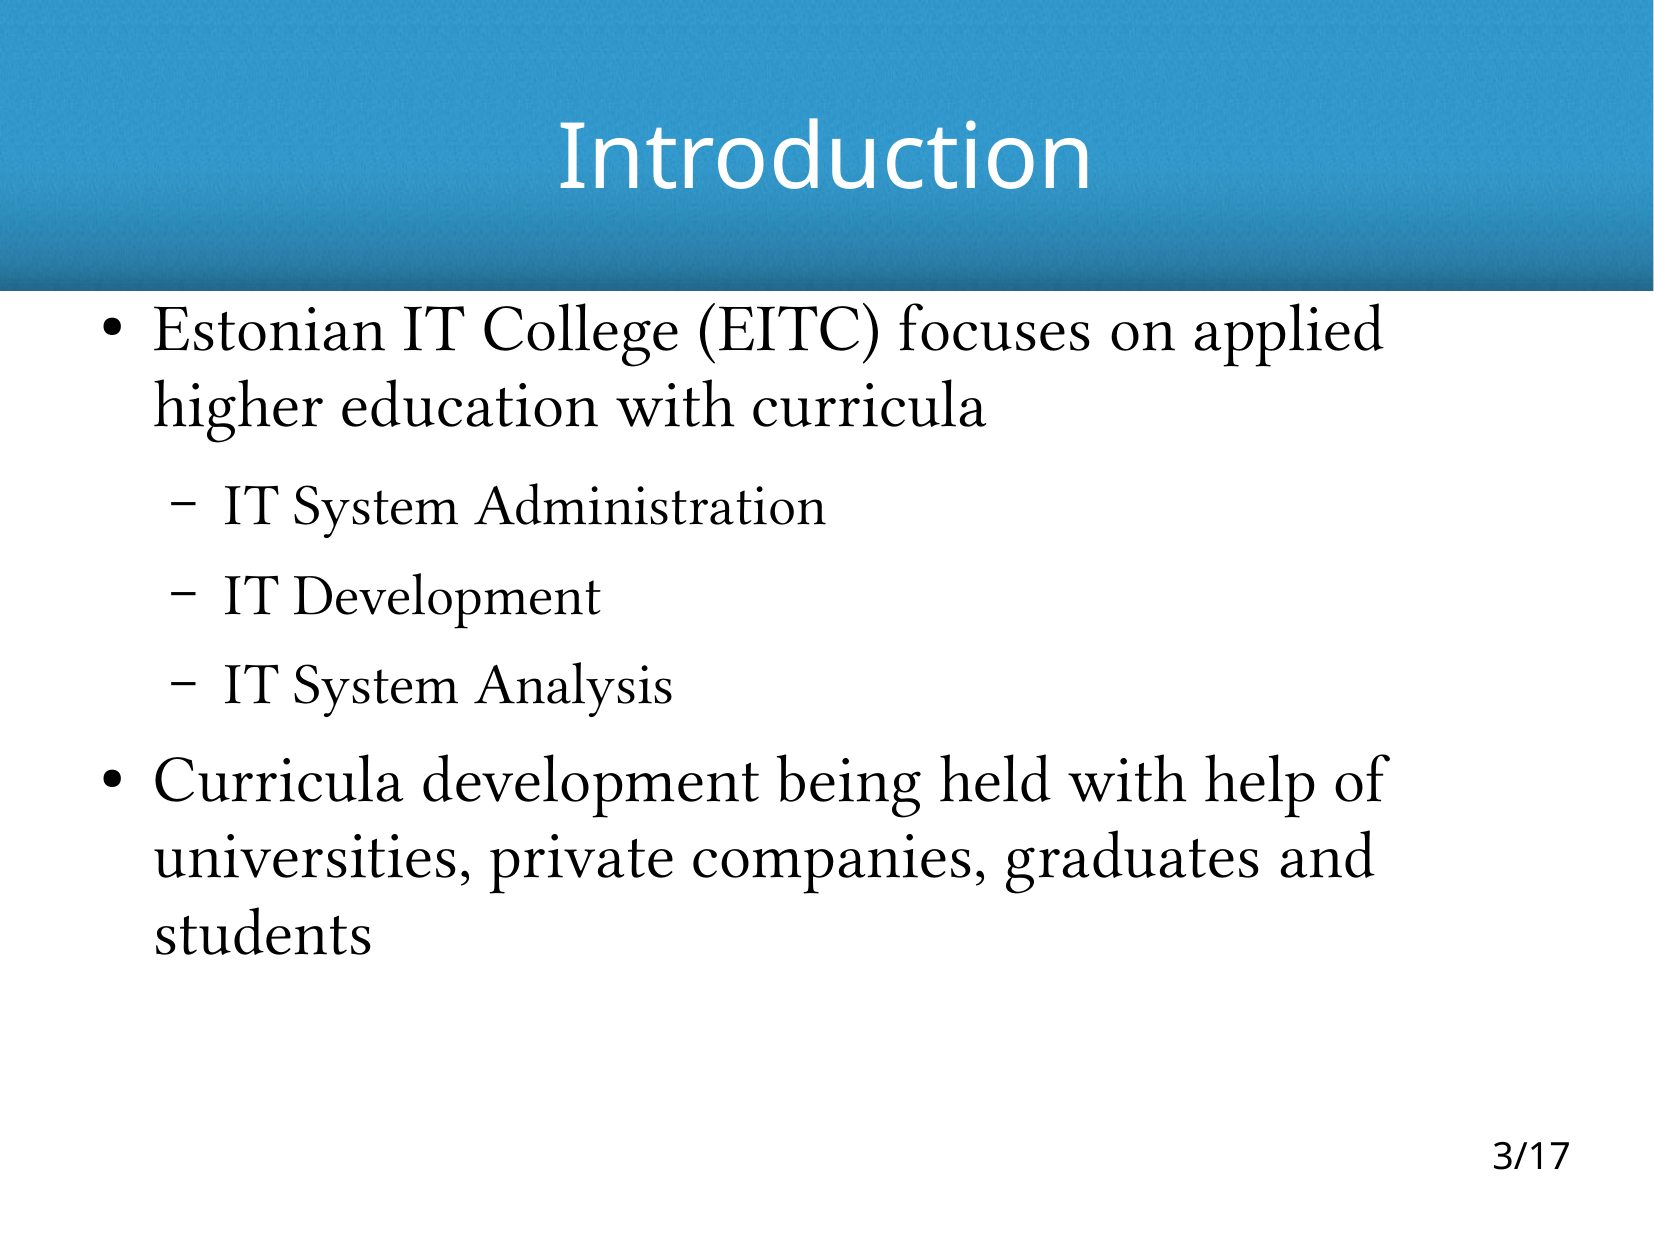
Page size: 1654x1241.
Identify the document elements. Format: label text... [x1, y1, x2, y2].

picture [0, 0, 1654, 291]
list Estonian IT College (EITC) focuses on applied higher education with curricula IT System Administration IT Development IT System Analysis Curricula development being held with help of universities, private companies, graduates and students [82, 290, 1538, 1010]
title Introduction [82, 49, 1571, 257]
